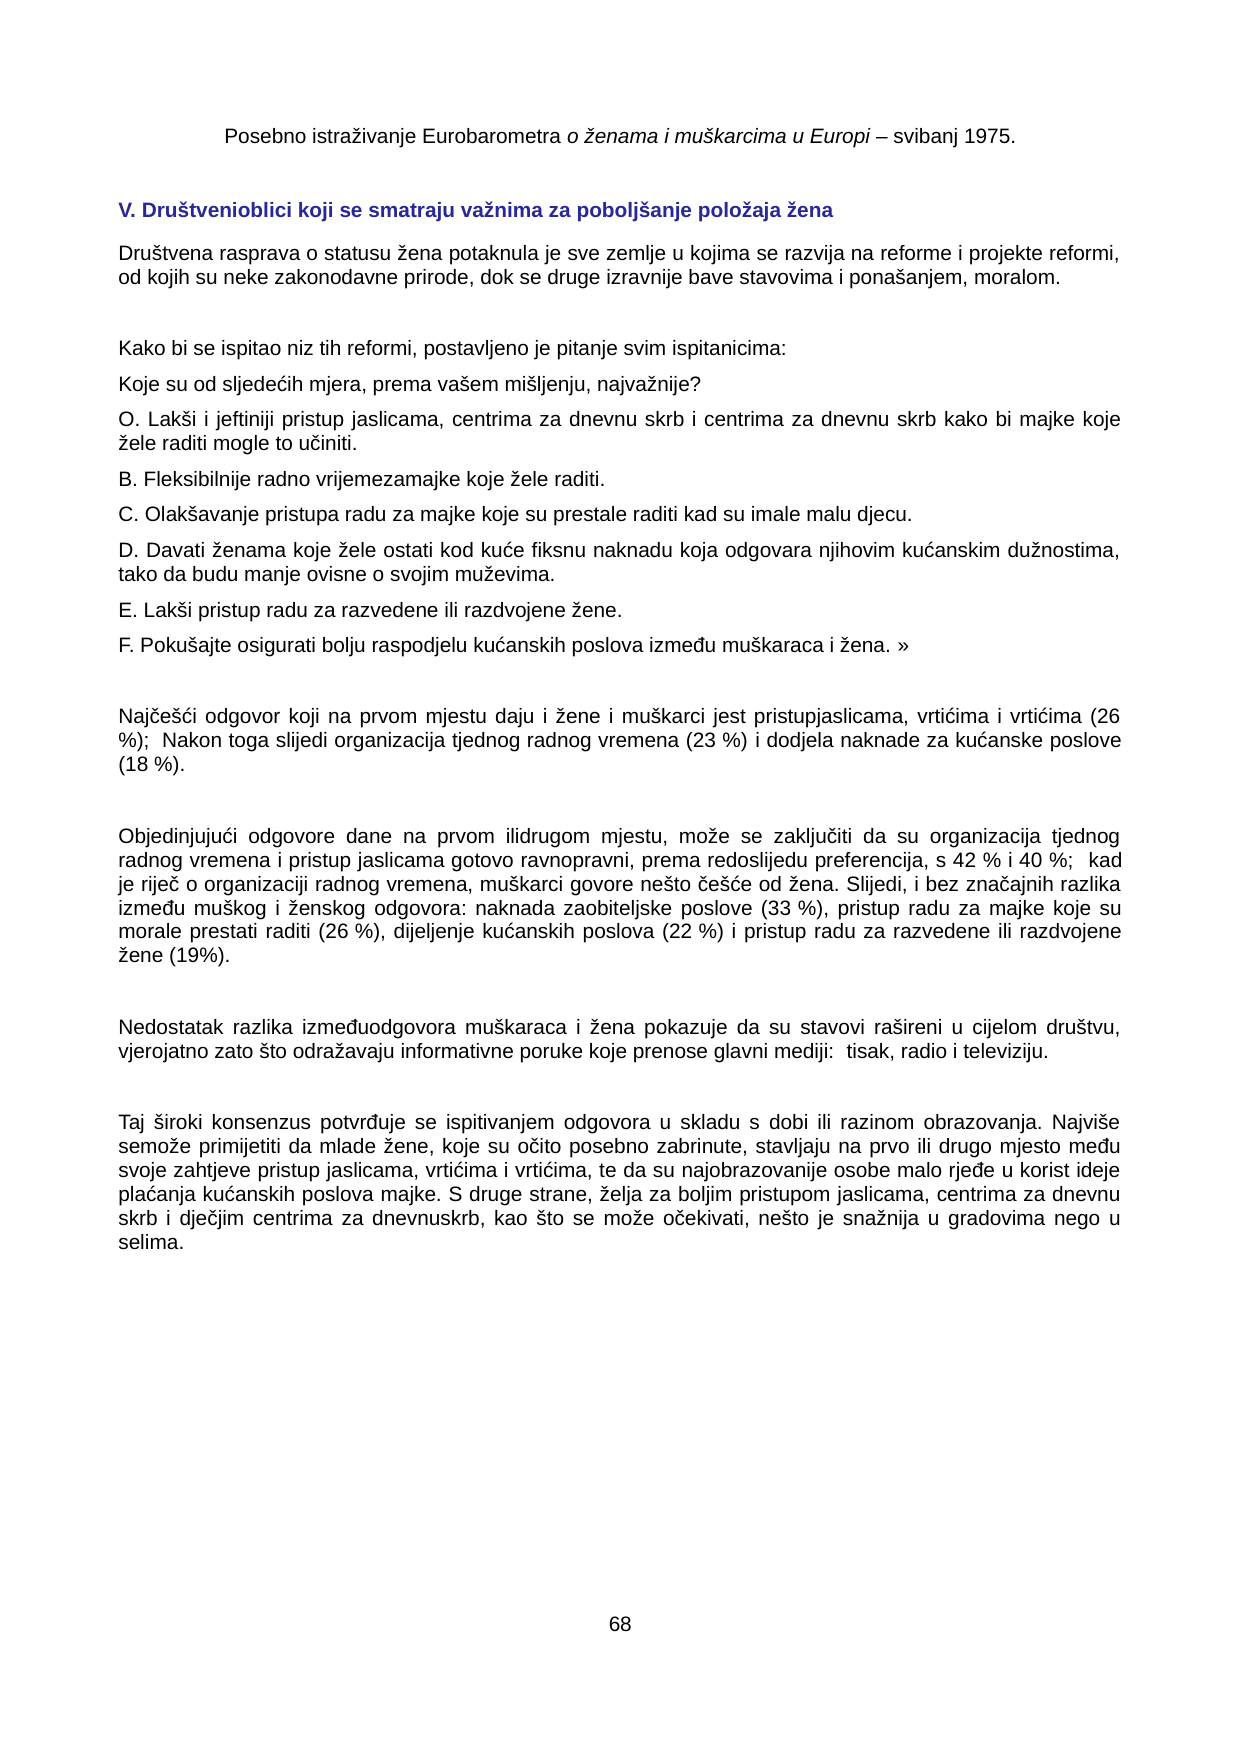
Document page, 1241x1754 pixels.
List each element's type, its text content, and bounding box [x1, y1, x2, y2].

text Najčešći odgovor koji na prvom mjestu daju i žene i muškarci jest pristupjaslicama, vrtićima i vrtićima (26 %); Nakon toga slijedi organizacija tjednog radnog vremena (23 %) i dodjela naknade za kućanske poslove (18 %). [118, 704, 1122, 776]
text B. Fleksibilnije radno vrijemezamajke koje žele raditi. [118, 467, 1122, 491]
subtitle V. Društvenioblici koji se smatraju važnima za poboljšanje položaja žena [118, 198, 1122, 222]
text Koje su od sljedećih mjera, prema vašem mišljenju, najvažnije? [118, 371, 1122, 395]
text Društvena rasprava o statusu žena potaknula je sve zemlje u kojima se razvija na reforme i projekte reformi, od kojih su neke zakonodavne prirode, dok se druge izravnije bave stavovima i ponašanjem, moralom. [118, 241, 1122, 288]
text F. Pokušajte osigurati bolju raspodjelu kućanskih poslova između muškaraca i žena. » [118, 633, 1122, 657]
text Taj široki konsenzus potvrđuje se ispitivanjem odgovora u skladu s dobi ili razinom obrazovanja. Najviše semože primijetiti da mlade žene, koje su očito posebno zabrinute, stavljaju na prvo ili drugo mjesto među svoje zahtjeve pristup jaslicama, vrtićima i vrtićima, te da su najobrazovanije osobe malo rjeđe u korist ideje plaćanja kućanskih poslova majke. S druge strane, želja za boljim pristupom jaslicama, centrima za dnevnu skrb i dječjim centrima za dnevnuskrb, kao što se može očekivati, nešto je snažnija u gradovima nego u selima. [118, 1110, 1122, 1253]
text Kako bi se ispitao niz tih reformi, postavljeno je pitanje svim ispitanicima: [118, 336, 1122, 360]
text Nedostatak razlika izmeđuodgovora muškaraca i žena pokazuje da su stavovi rašireni u cijelom društvu, vjerojatno zato što odražavaju informativne poruke koje prenose glavni mediji: tisak, radio i televiziju. [118, 1014, 1122, 1062]
text C. Olakšavanje pristupa radu za majke koje su prestale raditi kad su imale malu djecu. [118, 502, 1122, 526]
text Objedinjujući odgovore dane na prvom ilidrugom mjestu, može se zaključiti da su organizacija tjednog radnog vremena i pristup jaslicama gotovo ravnopravni, prema redoslijedu preferencija, s 42 % i 40 %; kad je riječ o organizaciji radnog vremena, muškarci govore nešto češće od žena. Slijedi, i bez značajnih razlika između muškog i ženskog odgovora: naknada zaobiteljske poslove (33 %), pristup radu za majke koje su morale prestati raditi (26 %), dijeljenje kućanskih poslova (22 %) i pristup radu za razvedene ili razdvojene žene (19%). [118, 823, 1122, 967]
text O. Lakši i jeftiniji pristup jaslicama, centrima za dnevnu skrb i centrima za dnevnu skrb kako bi majke koje žele raditi mogle to učiniti. [118, 407, 1122, 455]
text E. Lakši pristup radu za razvedene ili razdvojene žene. [118, 597, 1122, 621]
text D. Davati ženama koje žele ostati kod kuće fiksnu naknadu koja odgovara njihovim kućanskim dužnostima, tako da budu manje ovisne o svojim muževima. [118, 538, 1122, 586]
